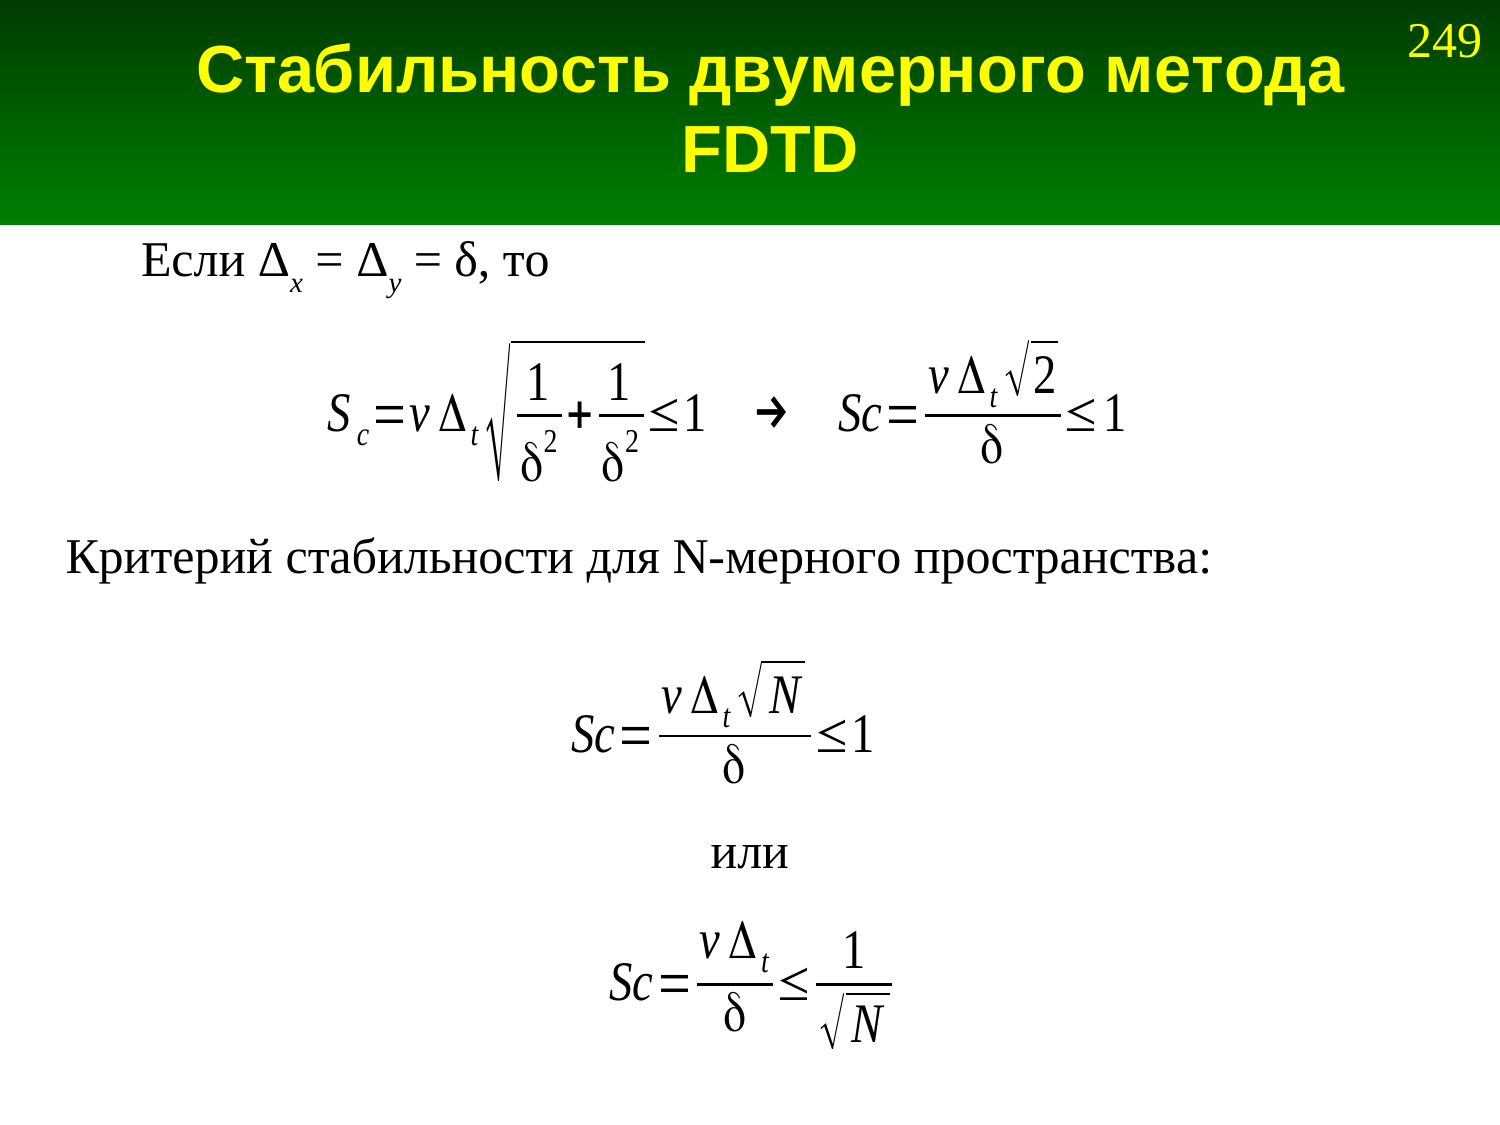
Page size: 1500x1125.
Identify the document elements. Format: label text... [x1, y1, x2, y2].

title Стабильность двумерного метода FDTD [100, 7, 1441, 204]
text_box или [695, 811, 805, 886]
chart [556, 657, 886, 788]
text_box Если Δx = Δy = δ, то [126, 218, 1472, 306]
chart [313, 337, 1137, 483]
text_box Критерий стабильности для N-мерного пространства: [50, 515, 1229, 591]
chart [594, 909, 906, 1057]
